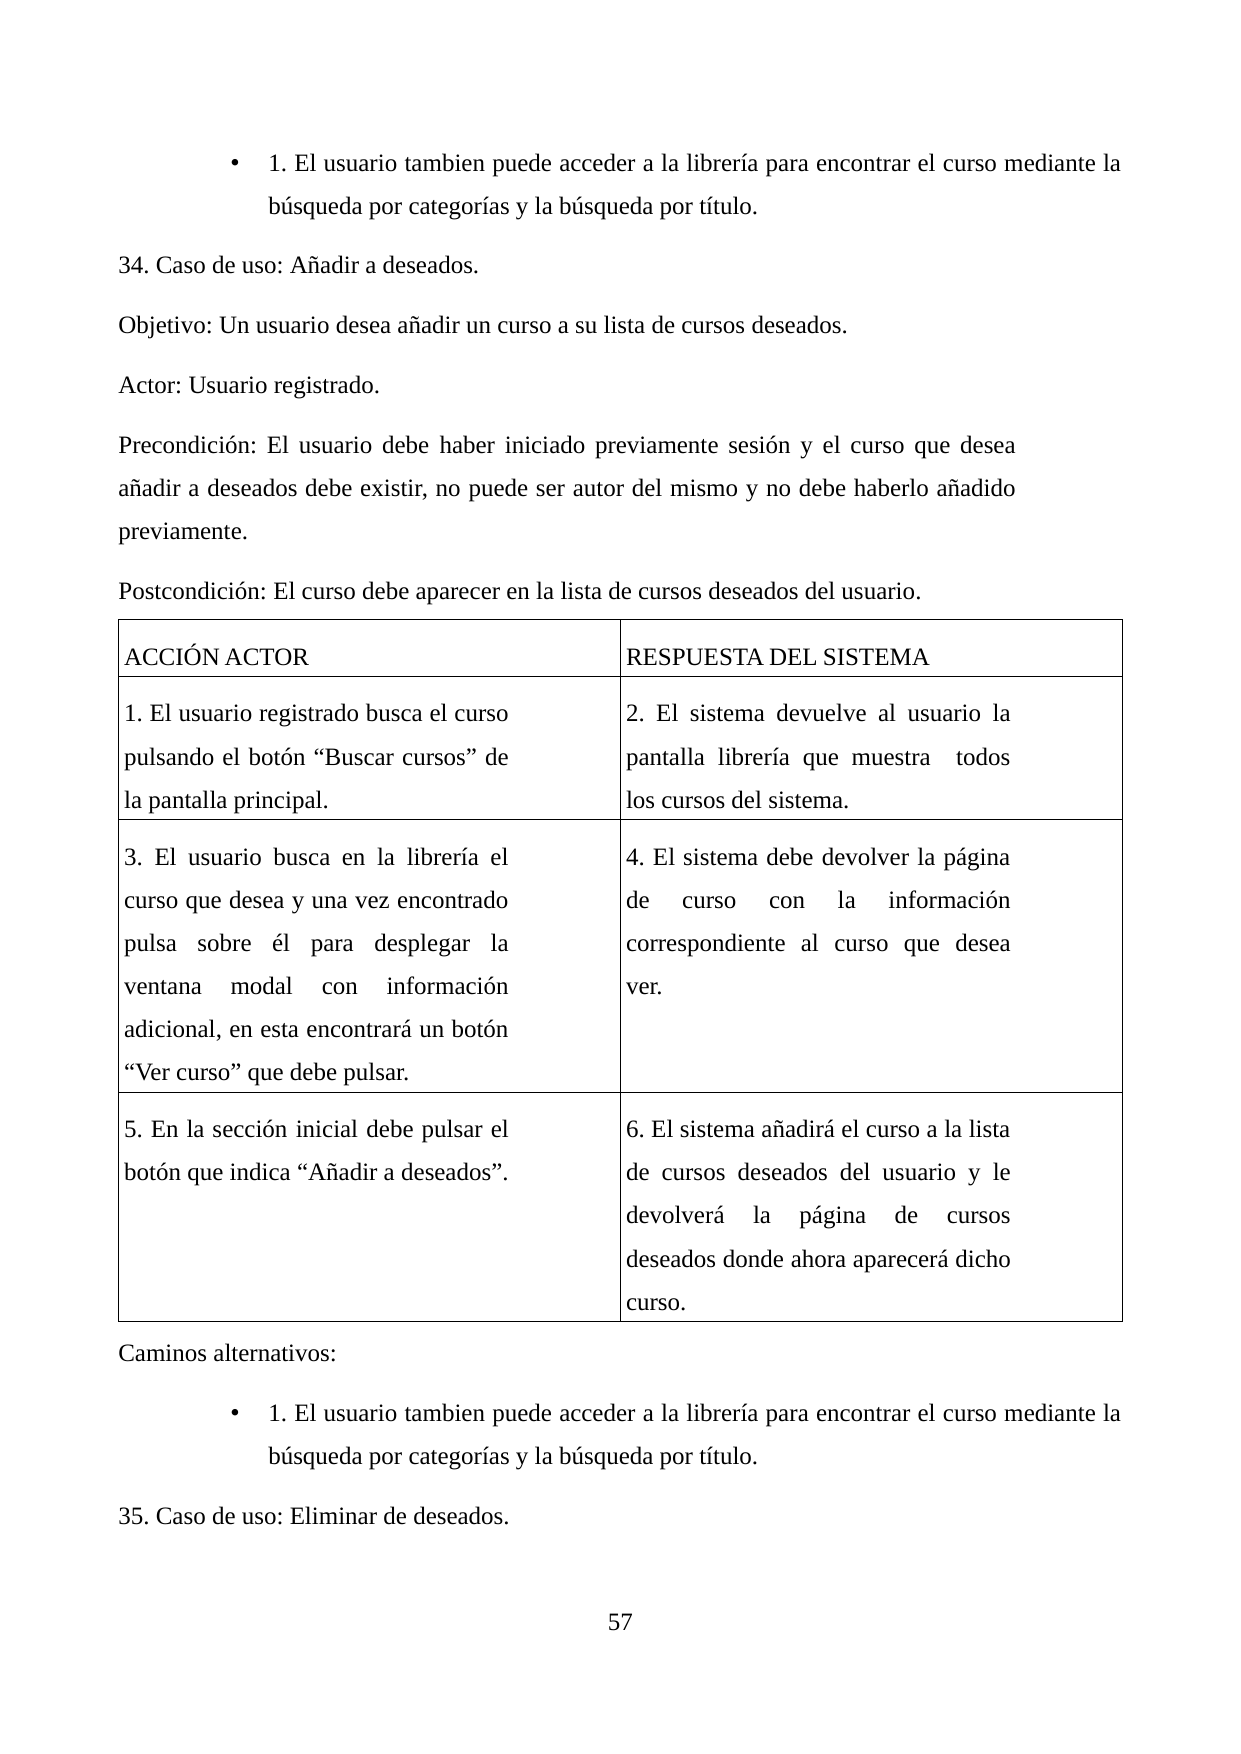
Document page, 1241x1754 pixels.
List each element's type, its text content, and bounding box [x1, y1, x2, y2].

list 1. El usuario tambien puede acceder a la librería para encontrar el curso mediante la búsqueda por categorías y la búsqueda por título. [231, 1398, 1122, 1470]
text Actor: Usuario registrado. [118, 370, 1017, 399]
table_header RESPUESTA DEL SISTEMA [621, 620, 1122, 676]
table_cell 5. En la sección inicial debe pulsar el botón que indica “Añadir a deseados”. [119, 1093, 620, 1321]
table_cell 3. El usuario busca en la librería el curso que desea y una vez encontrado pulsa sobre él para desplegar la ventana modal con información adicional, en esta encontrará un botón “Ver curso” que debe pulsar. [119, 820, 620, 1092]
table_cell 4. El sistema debe devolver la página de curso con la información correspondiente al curso que desea ver. [621, 820, 1122, 1092]
text 35. Caso de uso: Eliminar de deseados. [118, 1501, 1017, 1529]
table_cell 6. El sistema añadirá el curso a la lista de cursos deseados del usuario y le devolverá la página de cursos deseados donde ahora aparecerá dicho curso. [621, 1093, 1122, 1321]
table_cell 1. El usuario registrado busca el curso pulsando el botón “Buscar cursos” de la pantalla principal. [119, 677, 620, 819]
text Precondición: El usuario debe haber iniciado previamente sesión y el curso que desea añadir a deseados debe existir, no puede ser autor del mismo y no debe haberlo añadido previamente. [118, 430, 1017, 545]
table_header ACCIÓN ACTOR [119, 620, 620, 676]
table_cell 2. El sistema devuelve al usuario la pantalla librería que muestra todos los cursos del sistema. [621, 677, 1122, 819]
text Postcondición: El curso debe aparecer en la lista de cursos deseados del usuario. [118, 576, 1017, 605]
text Caminos alternativos: [118, 1338, 1017, 1367]
text Objetivo: Un usuario desea añadir un curso a su lista de cursos deseados. [118, 310, 1017, 339]
text 34. Caso de uso: Añadir a deseados. [118, 251, 1017, 279]
list 1. El usuario tambien puede acceder a la librería para encontrar el curso mediante la búsqueda por categorías y la búsqueda por título. [231, 148, 1122, 219]
